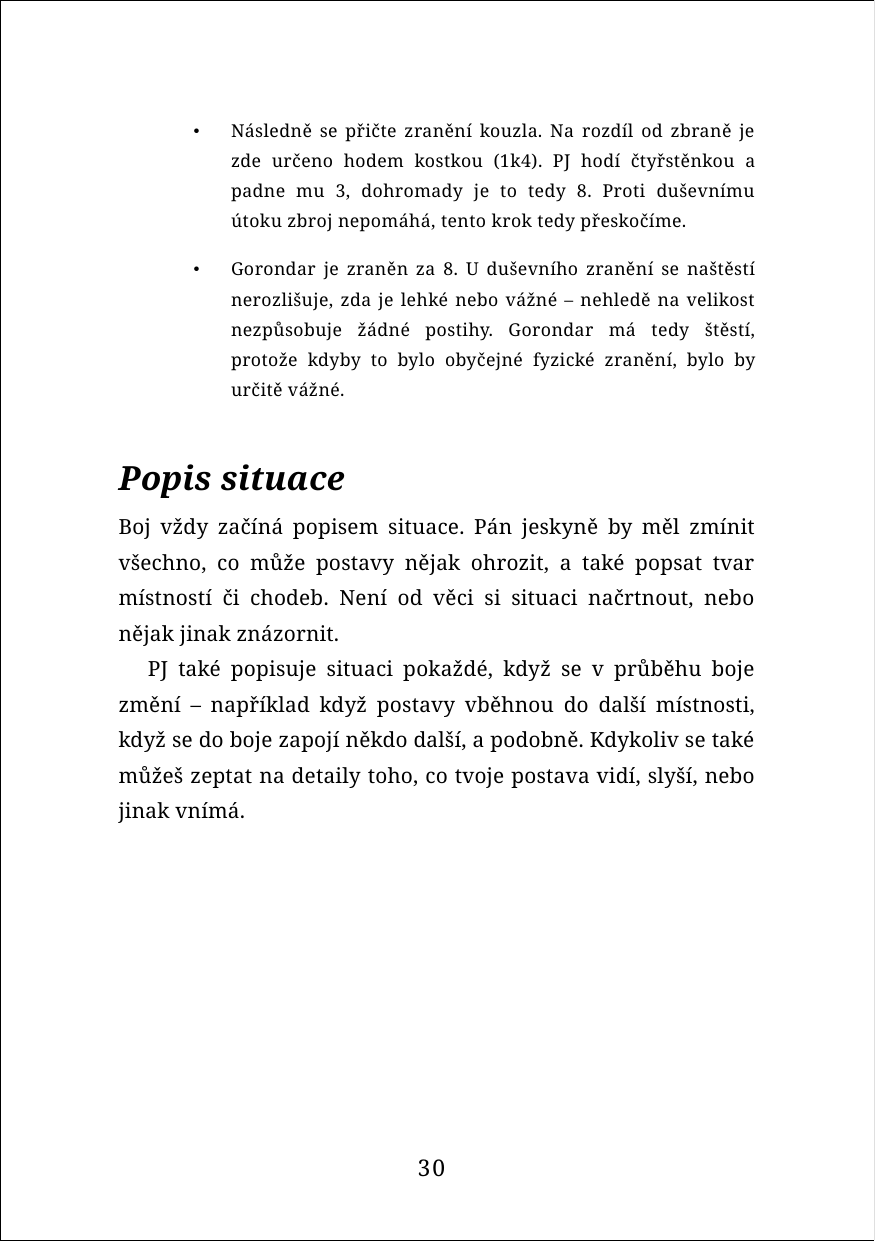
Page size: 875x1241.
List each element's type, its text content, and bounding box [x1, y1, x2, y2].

list Následně se přičte zranění kouzla. Na rozdíl od zbraně je zde určeno hodem kostkou (1k4). PJ hodí čtyřstěnkou a padne mu 3, dohromady je to tedy 8. Proti duševnímu útoku zbroj nepomáhá, tento krok tedy přeskočíme. [193, 118, 756, 233]
text Boj vždy začíná popisem situace. Pán jeskyně by měl zmínit všechno, co může postavy nějak ohrozit, a také popsat tvar místností či chodeb. Není od věci si situaci načrtnout, nebo nějak jinak znázornit. PJ také popisuje situaci pokaždé, když se v průběhu boje změní – například když postavy vběhnou do další místnosti, když se do boje zapojí někdo další, a podobně. Kdykoliv se také můžeš zeptat na detaily toho, co tvoje postava vidí, slyší, nebo jinak vnímá. [118, 512, 756, 825]
list Gorondar je zraněn za 8. U duševního zranění se naštěstí nerozlišuje, zda je lehké nebo vážné – nehledě na velikost nezpůsobuje žádné postihy. Gorondar má tedy štěstí, protože kdyby to bylo obyčejné fyzické zranění, bylo by určitě vážné. [193, 257, 756, 402]
subtitle Popis situace [118, 455, 756, 501]
